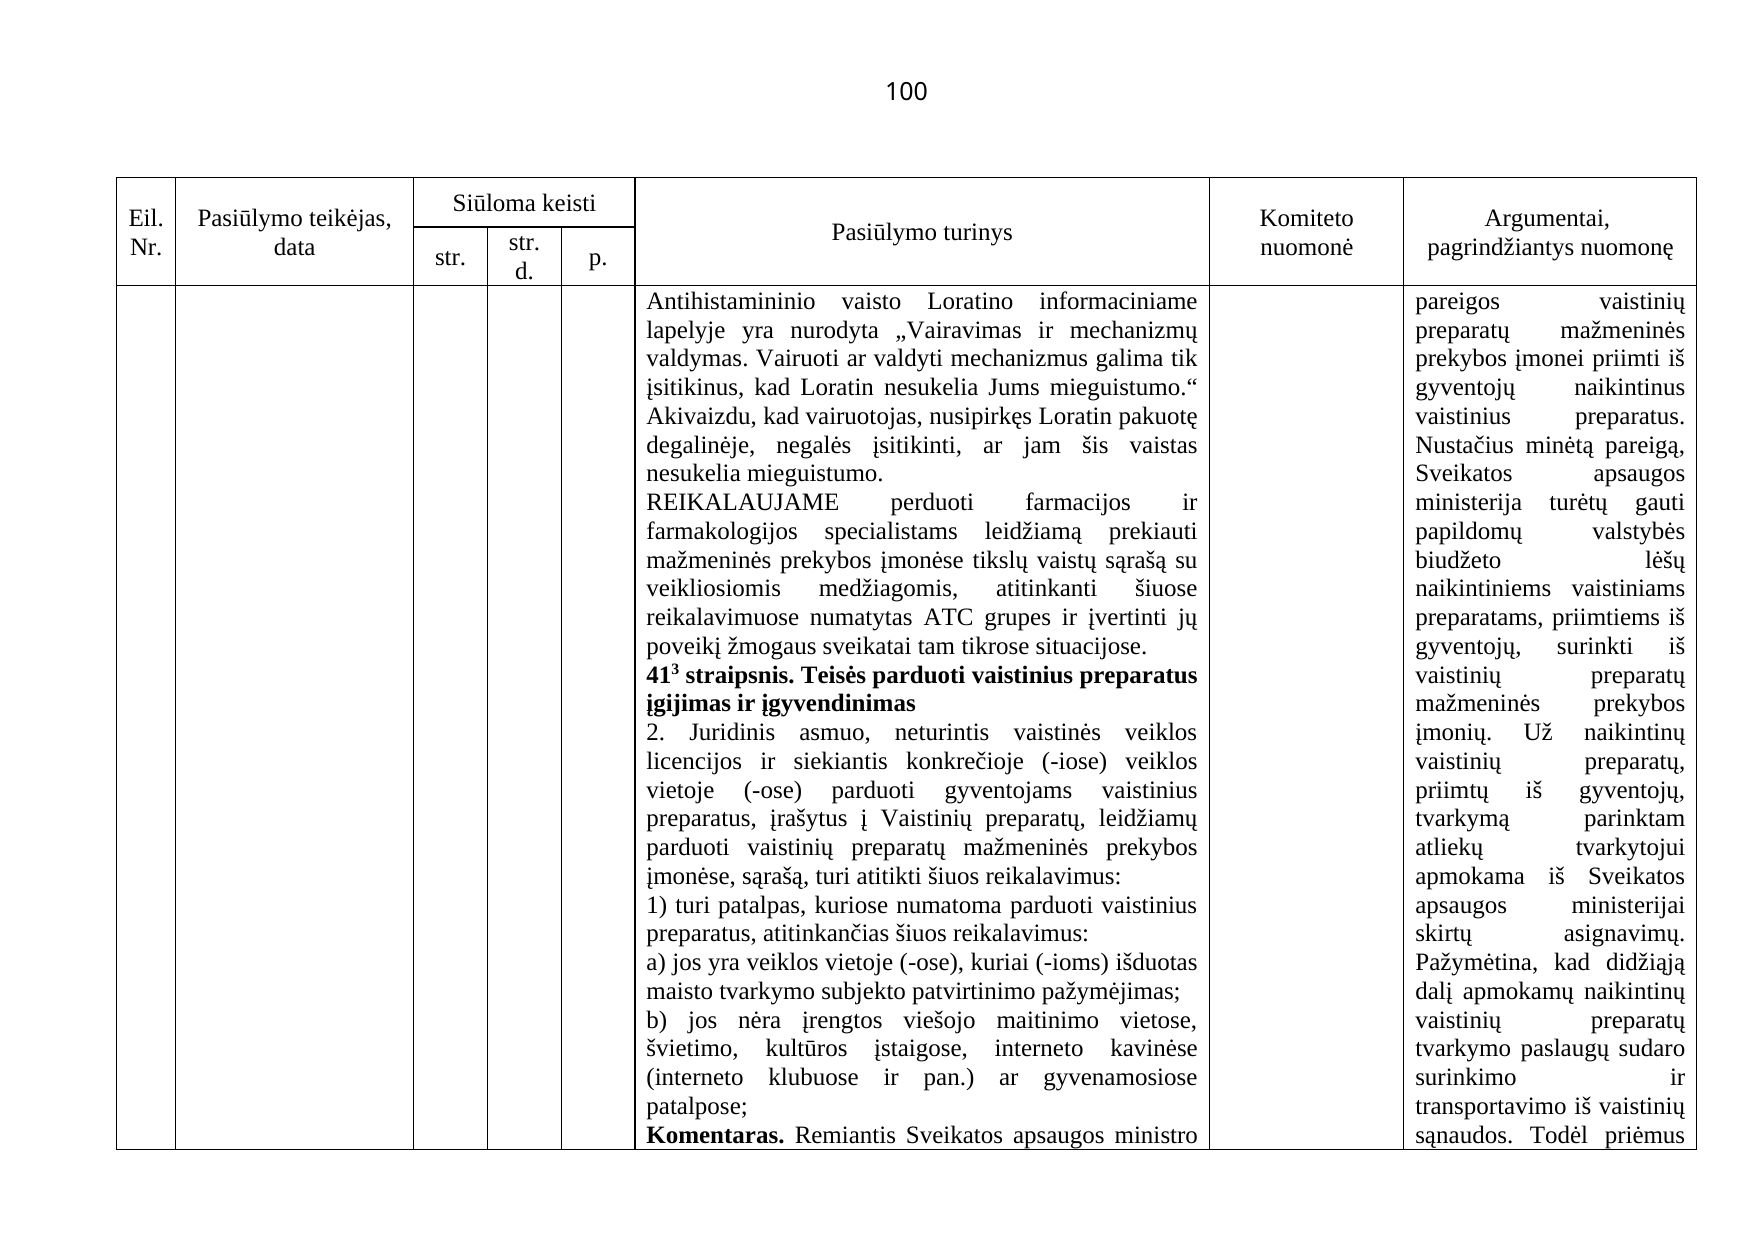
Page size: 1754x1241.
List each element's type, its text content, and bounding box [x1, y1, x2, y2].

table_cell Antihistamininio vaisto Loratino informaciniame lapelyje yra nurodyta „Vairavimas ir mechanizmų valdymas. Vairuoti ar valdyti mechanizmus galima tik įsitikinus, kad Loratin nesukelia Jums mieguistumo.“ Akivaizdu, kad vairuotojas, nusipirkęs Loratin pakuotę degalinėje, negalės įsitikinti, ar jam šis vaistas nesukelia mieguistumo. REIKALAUJAME perduoti farmacijos ir farmakologijos specialistams leidžiamą prekiauti mažmeninės prekybos įmonėse tikslų vaistų sąrašą su veikliosiomis medžiagomis, atitinkanti šiuose reikalavimuose numatytas ATC grupes ir įvertinti jų poveikį žmogaus sveikatai tam tikrose situacijose. 413 straipsnis. Teisės parduoti vaistinius preparatus įgijimas ir įgyvendinimas 2. Juridinis asmuo, neturintis vaistinės veiklos licencijos ir siekiantis konkrečioje (-iose) veiklos vietoje (-ose) parduoti gyventojams vaistinius preparatus, įrašytus į Vaistinių preparatų, leidžiamų parduoti vaistinių preparatų mažmeninės prekybos įmonėse, sąrašą, turi atitikti šiuos reikalavimus: 1) turi patalpas, kuriose numatoma parduoti vaistinius preparatus, atitinkančias šiuos reikalavimus: a) jos yra veiklos vietoje (-ose), kuriai (-ioms) išduotas maisto tvarkymo subjekto patvirtinimo pažymėjimas; b) jos nėra įrengtos viešojo maitinimo vietose, švietimo, kultūros įstaigose, interneto kavinėse (interneto klubuose ir pan.) ar gyvenamosiose patalpose; Komentaras. Remiantis Sveikatos apsaugos ministro [636, 286, 1209, 1148]
table_cell [414, 286, 487, 1148]
table_header Pasiūlymo turinys [636, 178, 1209, 285]
table_cell p. [562, 228, 634, 285]
table_cell [1210, 286, 1403, 1148]
table_cell [562, 286, 634, 1148]
table_cell [117, 286, 175, 1148]
table_header Pasiūlymo teikėjas, data [176, 178, 413, 285]
table_cell str. [414, 228, 487, 285]
table_header Argumentai, pagrindžiantys nuomonę [1404, 178, 1696, 285]
table_header Eil. Nr. [117, 178, 175, 285]
table_cell str. d. [488, 228, 561, 285]
table_header Komiteto nuomonė [1210, 178, 1403, 285]
table_header Siūloma keisti [414, 178, 634, 226]
table_cell [176, 286, 413, 1148]
table_cell [488, 286, 561, 1148]
table_cell pareigos vaistinių preparatų mažmeninės prekybos įmonei priimti iš gyventojų naikintinus vaistinius preparatus. Nustačius minėtą pareigą, Sveikatos apsaugos ministerija turėtų gauti papildomų valstybės biudžeto lėšų naikintiniems vaistiniams preparatams, priimtiems iš gyventojų, surinkti iš vaistinių preparatų mažmeninės prekybos įmonių. Už naikintinų vaistinių preparatų, priimtų iš gyventojų, tvarkymą parinktam atliekų tvarkytojui apmokama iš Sveikatos apsaugos ministerijai skirtų asignavimų. Pažymėtina, kad didžiąją dalį apmokamų naikintinų vaistinių preparatų tvarkymo paslaugų sudaro surinkimo ir transportavimo iš vaistinių sąnaudos. Todėl priėmus [1404, 286, 1696, 1148]
